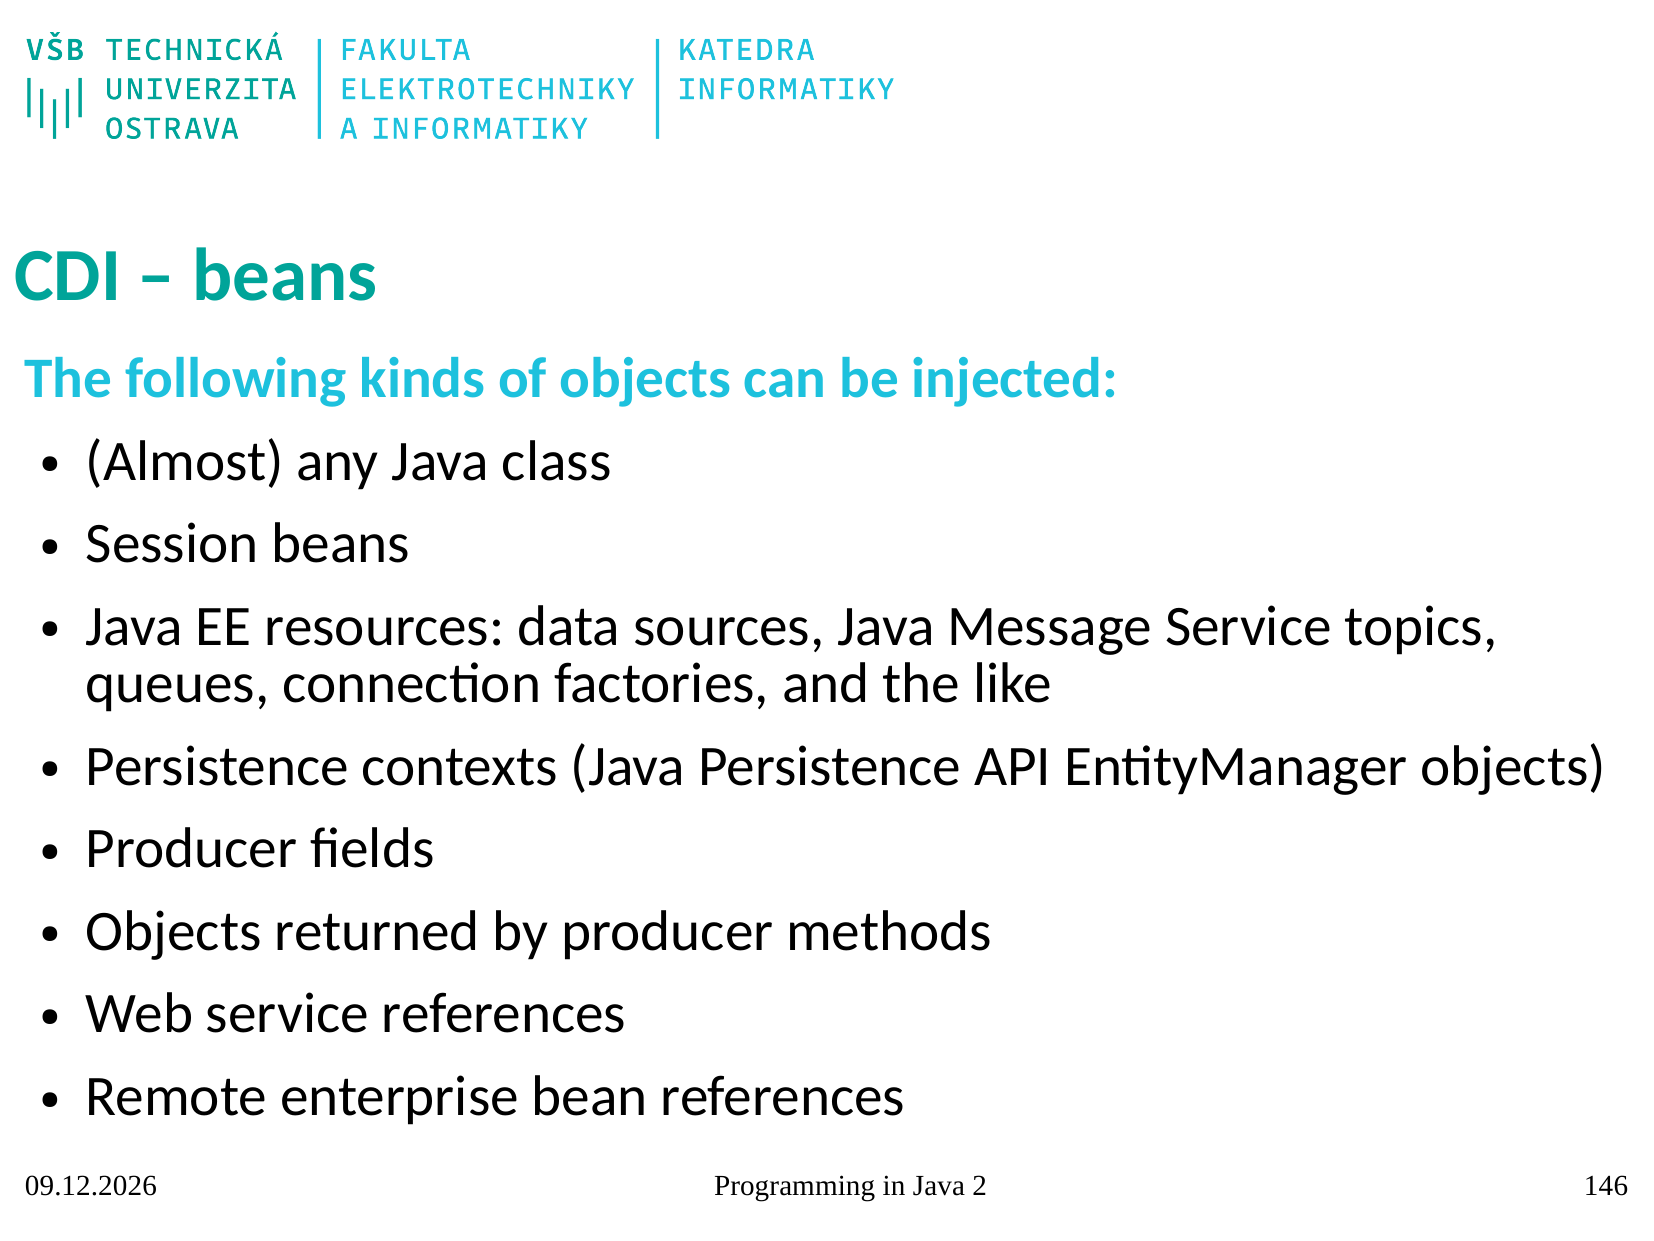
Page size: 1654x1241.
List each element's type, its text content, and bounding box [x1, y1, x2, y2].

picture [26, 31, 894, 139]
list The following kinds of objects can be injected: (Almost) any Java class Session beans Java EE resources: data sources, Java Message Service topics, queues, connection factories, and the like Persistence contexts (Java Persistence API EntityManager objects) Producer fields Objects returned by producer methods Web service references Remote enterprise bean references [24, 354, 1629, 1146]
title CDI – beans [14, 165, 1619, 319]
